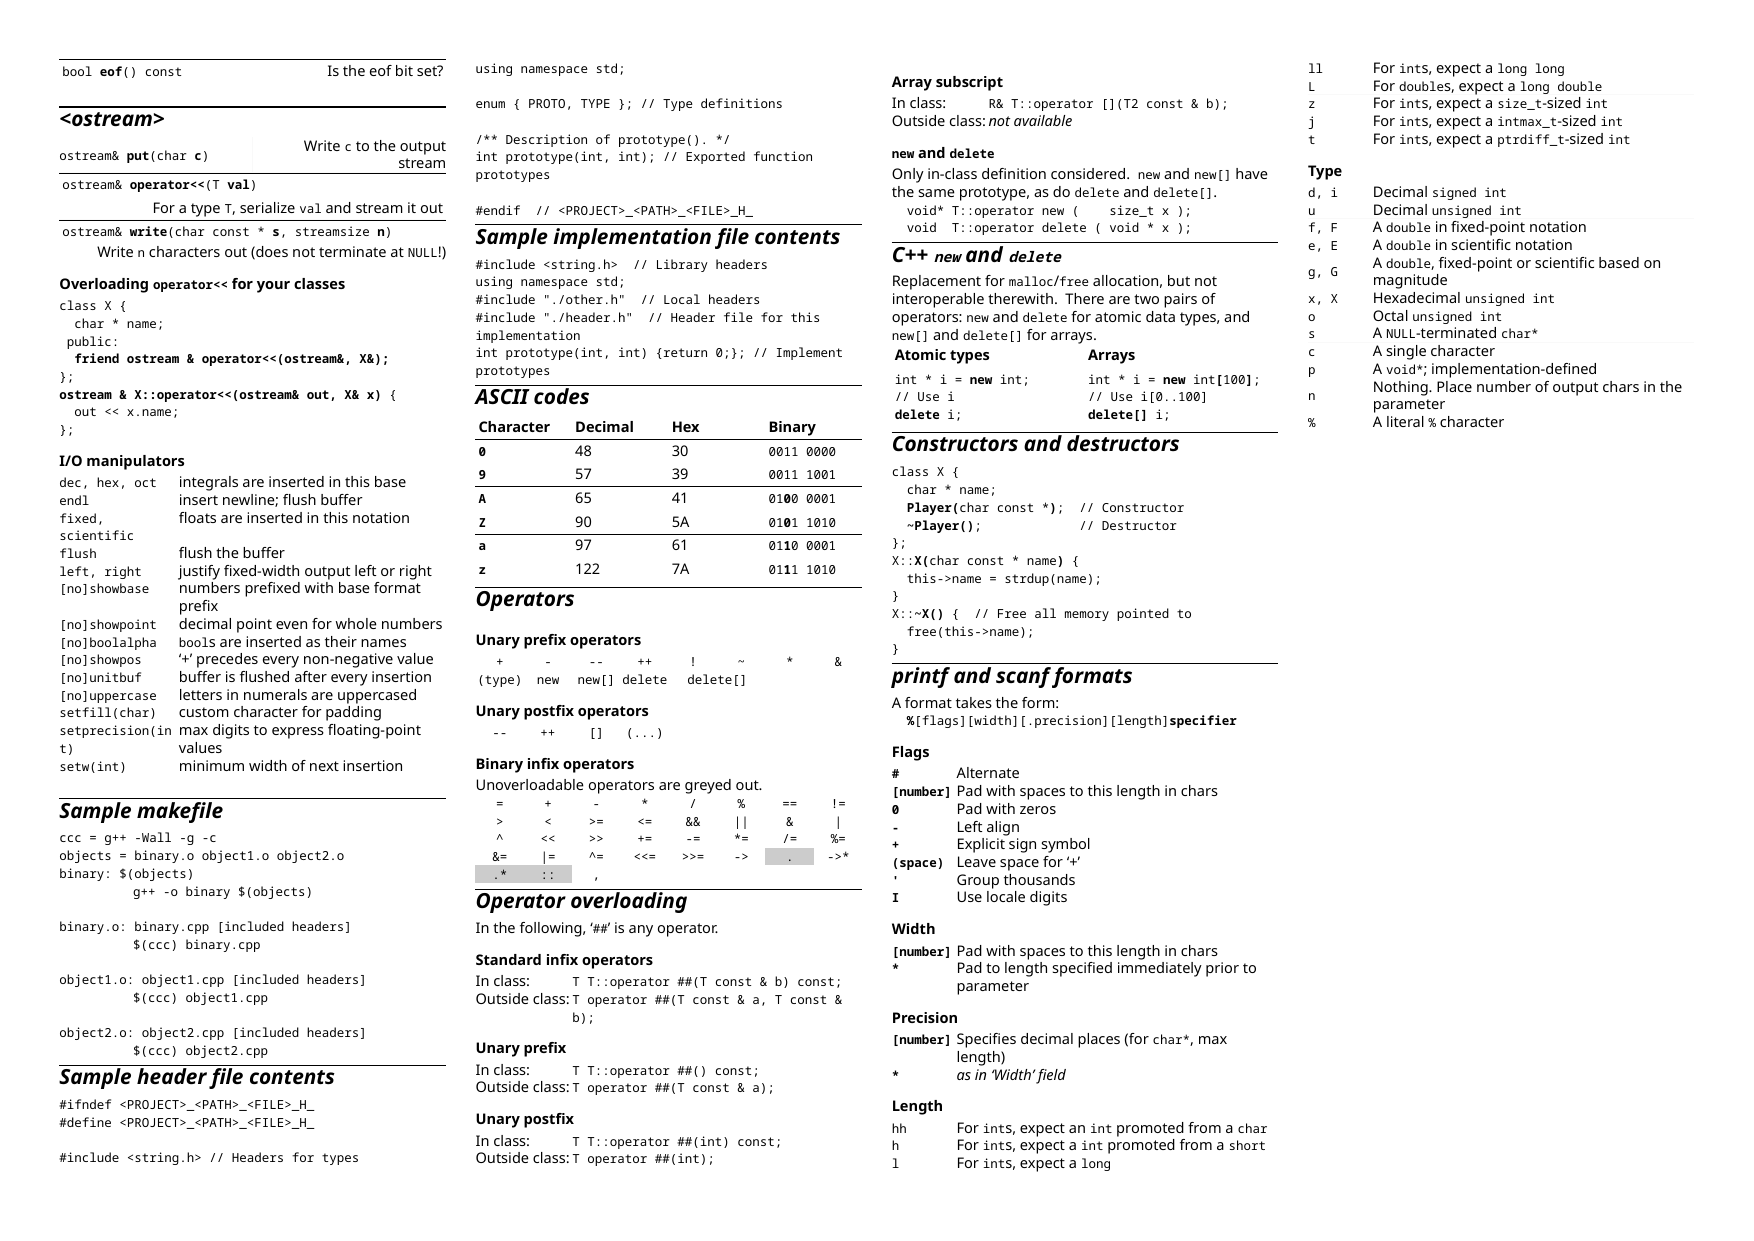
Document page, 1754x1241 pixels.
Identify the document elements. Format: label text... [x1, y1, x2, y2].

table_cell 61 [669, 535, 765, 557]
table_header T T::operator ##() const; [572, 1061, 862, 1079]
text In the following, ‘##’ is any operator. [475, 919, 862, 937]
table_cell ll [1308, 59, 1373, 77]
table_header ! [669, 653, 717, 670]
table_cell Decimal unsigned int [1373, 201, 1694, 218]
table_cell 0 [475, 440, 572, 463]
text #ifndef <PROJECT>_<PATH>_<FILE>_H_ [59, 1096, 446, 1113]
table_header Decimal [572, 416, 669, 439]
table_cell 65 [572, 487, 669, 510]
table_header Atomic types [892, 344, 1085, 367]
text public: [59, 332, 446, 349]
subtitle Operators [475, 588, 862, 611]
table_header In class: [475, 973, 572, 990]
table_header -- [572, 653, 620, 670]
text class X { [59, 296, 446, 314]
table_cell delete[] [669, 670, 765, 688]
table_cell e, E [1308, 236, 1373, 254]
table_cell x, X [1308, 289, 1373, 307]
table_header [669, 724, 717, 741]
table_cell o [1308, 307, 1373, 325]
table_cell z [475, 557, 572, 581]
table_cell Group thousands [956, 871, 1278, 889]
table_cell ‘+’ precedes every non-negative value [179, 651, 446, 668]
table_cell decimal point even for whole numbers [179, 615, 446, 633]
table_cell 90 [572, 510, 669, 533]
subtitle new and delete [892, 130, 1278, 165]
table_header Specifies decimal places (for char*, max length) [956, 1030, 1278, 1066]
text g++ -o binary $(objects) [59, 882, 446, 899]
table_cell | [814, 812, 862, 830]
table_cell left, right [59, 562, 179, 580]
table_cell T operator ##(T const & a); [572, 1079, 862, 1096]
text #include "./other.h" // Local headers [475, 290, 862, 308]
table_cell 0111 1010 [765, 557, 862, 581]
table_cell A double, fixed-point or scientific based on magnitude [1373, 254, 1694, 289]
subtitle C++ new and delete [892, 243, 1278, 267]
table_cell && [669, 812, 717, 830]
table_cell Z [475, 510, 572, 533]
text } [892, 640, 1278, 657]
table_header - [572, 794, 620, 812]
table_cell not available [988, 112, 1278, 130]
text int prototype(int, int) {return 0;}; // Implement prototypes [475, 343, 862, 379]
table_header [number] [892, 942, 956, 959]
text /** Description of prototype(). */ [475, 130, 862, 148]
table_cell Use locale digits [956, 889, 1278, 906]
table_cell /= [765, 830, 814, 847]
table_cell A double in scientific notation [1373, 236, 1694, 254]
table_cell bool eof() const [59, 60, 253, 83]
table_cell custom character for padding [179, 704, 446, 721]
table_cell 39 [669, 463, 765, 486]
table_cell ->* [814, 848, 862, 865]
table_header [] [572, 724, 620, 741]
text char * name; [59, 314, 446, 332]
table_cell *= [717, 830, 765, 847]
table_header [717, 724, 765, 741]
table_cell << [524, 830, 572, 847]
table_header * [765, 653, 814, 670]
subtitle Precision [892, 995, 1278, 1030]
table_cell > [475, 812, 524, 830]
table_cell [no]showpos [59, 651, 179, 668]
table_cell [814, 670, 862, 688]
table_cell |= [524, 848, 572, 865]
table_header Alternate [956, 765, 1278, 782]
table_cell 57 [572, 463, 669, 486]
table_header Hex [669, 416, 765, 439]
table_header (...) [620, 724, 669, 741]
table_cell flush [59, 544, 179, 562]
table_cell [number] [892, 783, 956, 800]
table_header hh [892, 1119, 956, 1137]
table_cell Pad with spaces to this length in chars [956, 783, 1278, 800]
text friend ostream & operator<<(ostream&, X&); [59, 349, 446, 367]
table_cell %= [814, 830, 862, 847]
table_cell [no]showpoint [59, 615, 179, 633]
table_cell a [475, 535, 572, 557]
table_cell >> [572, 830, 620, 847]
table_cell Hexadecimal unsigned int [1373, 289, 1694, 307]
subtitle Constructors and destructors [892, 433, 1278, 457]
table_cell int * i = new int; // Use i delete i; [892, 367, 1085, 426]
table_cell 0 [892, 800, 956, 818]
table_cell g, G [1308, 254, 1373, 289]
subtitle Flags [892, 729, 1278, 765]
table_cell z [1308, 95, 1373, 112]
table_cell justify fixed-width output left or right [179, 562, 446, 580]
table_cell For ints, expect a size_t-sized int [1373, 95, 1694, 112]
table_cell T operator ##(int); [572, 1150, 862, 1167]
table_cell 30 [669, 440, 765, 463]
table_cell bools are inserted as their names [179, 633, 446, 651]
table_cell [no]unitbuf [59, 668, 179, 686]
table_cell Outside class: [475, 990, 572, 1026]
table_header * [620, 794, 669, 812]
table_cell t [1308, 130, 1373, 148]
table_cell 41 [669, 487, 765, 510]
text object2.o: object2.cpp [included headers] [59, 1023, 446, 1041]
table_cell For a type T, serialize val and stream it out [59, 196, 446, 219]
table_header # [892, 765, 956, 782]
table_cell A void*; implementation-defined [1373, 360, 1694, 378]
table_cell I [892, 889, 956, 906]
table_header + [475, 653, 524, 670]
table_cell 97 [572, 535, 669, 557]
table_cell 9 [475, 463, 572, 486]
text void T::operator delete ( void * x ); [892, 218, 1278, 236]
table_cell l [892, 1154, 956, 1172]
subtitle Type [1308, 148, 1695, 183]
table_header integrals are inserted in this base [179, 474, 446, 491]
table_cell (space) [892, 853, 956, 871]
table_cell &= [475, 848, 524, 865]
text }; [59, 367, 446, 385]
table_cell - [892, 818, 956, 836]
table_header % [717, 794, 765, 812]
table_cell [620, 865, 669, 883]
table_header T T::operator ##(T const & b) const; [572, 973, 862, 990]
table_cell 0100 0001 [765, 487, 862, 510]
text int prototype(int, int); // Exported function prototypes [475, 148, 862, 183]
text using namespace std; [475, 59, 862, 77]
table_cell A single character [1373, 343, 1694, 360]
table_cell ostream& write(char const * s, streamsize n) [59, 221, 446, 243]
subtitle Unary postfix [475, 1096, 862, 1132]
table_cell For ints, expect a intmax_t-sized int [1373, 112, 1694, 130]
table_header != [814, 794, 862, 812]
table_cell letters in numerals are uppercased [179, 686, 446, 704]
text Only in-class definition considered. new and new[] have the same prototype, as do delete and delete[]. [892, 165, 1278, 201]
table_header == [765, 794, 814, 812]
table_cell For ints, expect a int promoted from a short [956, 1137, 1278, 1154]
table_cell A double in fixed-point notation [1373, 219, 1694, 236]
table_cell 0011 0000 [765, 440, 862, 463]
table_cell setprecision(int) [59, 721, 179, 757]
table_header ostream& put(char c) [59, 137, 252, 172]
table_cell Octal unsigned int [1373, 307, 1694, 325]
table_cell fixed, scientific [59, 509, 179, 544]
table_cell ostream& operator<<(T val) [59, 174, 446, 196]
table_cell f, F [1308, 219, 1373, 236]
table_cell setw(int) [59, 757, 179, 774]
table_cell ' [892, 871, 956, 889]
table_header - [524, 653, 572, 670]
text #endif // <PROJECT>_<PATH>_<FILE>_H_ [475, 201, 862, 218]
table_cell (type) [475, 670, 524, 688]
subtitle Operator overloading [475, 890, 862, 913]
table_cell floats are inserted in this notation [179, 509, 446, 544]
table_header dec, hex, oct [59, 474, 179, 491]
table_cell A [475, 487, 572, 510]
text $(ccc) binary.cpp [59, 935, 446, 953]
table_cell A NULL-terminated char* [1373, 325, 1694, 342]
table_cell j [1308, 112, 1373, 130]
table_cell For ints, expect a ptrdiff_t-sized int [1373, 130, 1694, 148]
table_cell insert newline; flush buffer [179, 491, 446, 509]
table_cell [814, 865, 862, 883]
subtitle <ostream> [59, 108, 446, 131]
subtitle Overloading operator<< for your classes [59, 261, 446, 296]
text Unoverloadable operators are greyed out. [475, 777, 862, 794]
table_cell [765, 865, 814, 883]
table_cell * [892, 1066, 956, 1083]
table_header R& T::operator [](T2 const & b); [988, 95, 1278, 112]
text #include <string.h> // Library headers [475, 255, 862, 273]
text object1.o: object1.cpp [included headers] [59, 970, 446, 988]
table_cell 0011 1001 [765, 463, 862, 486]
text A format takes the form: [892, 694, 1278, 712]
table_cell Nothing. Place number of output chars in the parameter [1373, 378, 1694, 413]
table_cell ^ [475, 830, 524, 847]
table_header For ints, expect an int promoted from a char [956, 1119, 1278, 1137]
subtitle Array subscript [892, 59, 1278, 94]
text out << x.name; [59, 403, 446, 420]
table_header d, i [1308, 183, 1373, 201]
table_header In class: [475, 1061, 572, 1079]
table_cell 0101 1010 [765, 510, 862, 533]
table_header Pad with spaces to this length in chars [956, 942, 1278, 959]
table_cell new [524, 670, 572, 688]
table_header [765, 724, 814, 741]
table_cell For doubles, expect a long double [1373, 77, 1694, 94]
table_cell 122 [572, 557, 669, 581]
table_cell >= [572, 812, 620, 830]
text this->name = strdup(name); [892, 569, 1278, 587]
table_cell :: [524, 865, 572, 883]
table_cell Is the eof bit set? [253, 60, 446, 83]
subtitle printf and scanf formats [892, 664, 1278, 688]
text } [892, 587, 1278, 604]
table_cell Leave space for ‘+’ [956, 853, 1278, 871]
table_cell -> [717, 848, 765, 865]
table_cell as in ‘Width’ field [956, 1066, 1278, 1083]
subtitle Unary prefix operators [475, 617, 862, 653]
table_cell [717, 865, 765, 883]
table_cell . [765, 848, 814, 865]
table_cell Explicit sign symbol [956, 836, 1278, 853]
text #include "./header.h" // Header file for this implementation [475, 308, 862, 343]
text X::~X() { // Free all memory pointed to [892, 604, 1278, 622]
table_cell [669, 865, 717, 883]
table_cell A literal % character [1373, 413, 1694, 431]
table_header Character [475, 416, 572, 439]
table_cell >>= [669, 848, 717, 865]
table_cell += [620, 830, 669, 847]
table_cell || [717, 812, 765, 830]
table_cell p [1308, 360, 1373, 378]
table_cell For ints, expect a long [956, 1154, 1278, 1172]
text #define <PROJECT>_<PATH>_<FILE>_H_ [59, 1113, 446, 1131]
subtitle Unary postfix operators [475, 688, 862, 723]
table_cell * [892, 960, 956, 995]
subtitle Standard infix operators [475, 937, 862, 972]
subtitle Binary infix operators [475, 741, 862, 777]
subtitle Sample makefile [59, 799, 446, 823]
table_cell 5A [669, 510, 765, 533]
table_cell < [524, 812, 572, 830]
table_cell & [765, 812, 814, 830]
subtitle I/O manipulators [59, 438, 446, 473]
table_cell , [572, 865, 620, 883]
text X::X(char const * name) { [892, 551, 1278, 569]
table_cell <<= [620, 848, 669, 865]
text char * name; [892, 480, 1278, 498]
table_header ++ [524, 724, 572, 741]
text ~Player(); // Destructor [892, 516, 1278, 533]
text free(this->name); [892, 622, 1278, 640]
table_header T T::operator ##(int) const; [572, 1132, 862, 1149]
text using namespace std; [475, 273, 862, 290]
table_cell c [1308, 343, 1373, 360]
subtitle Sample implementation file contents [475, 225, 862, 249]
table_cell max digits to express floating-point values [179, 721, 446, 757]
table_header ~ [717, 653, 765, 670]
subtitle Unary prefix [475, 1026, 862, 1061]
table_cell L [1308, 77, 1373, 94]
table_cell Pad with zeros [956, 800, 1278, 818]
table_cell minimum width of next insertion [179, 757, 446, 774]
table_cell T operator ##(T const & a, T const & b); [572, 990, 862, 1026]
text #include <string.h> // Headers for types [59, 1149, 446, 1166]
table_cell .* [475, 865, 524, 883]
text objects = binary.o object1.o object2.o [59, 846, 446, 864]
table_cell Left align [956, 818, 1278, 836]
text Replacement for malloc/free allocation, but not interoperable therewith. There are two pairs of operators: new and delete for atomic data types, and new[] and delete[] for arrays. [892, 273, 1278, 343]
table_cell numbers prefixed with base format prefix [179, 580, 446, 615]
table_header Write c to the output stream [253, 137, 446, 172]
table_cell [no]showbase [59, 580, 179, 615]
table_header In class: [475, 1132, 572, 1149]
table_cell new[] [572, 670, 620, 688]
table_cell ^= [572, 848, 620, 865]
text ostream & X::operator<<(ostream& out, X& x) { [59, 385, 446, 403]
table_cell 48 [572, 440, 669, 463]
table_cell 7A [669, 557, 765, 581]
text %[flags][width][.precision][length]specifier [892, 712, 1278, 729]
text ccc = g++ -Wall -g -c [59, 829, 446, 846]
text enum { PROTO, TYPE }; // Type definitions [475, 94, 862, 112]
table_cell Write n characters out (does not terminate at NULL!) [59, 243, 446, 261]
table_cell Outside class: [475, 1150, 572, 1167]
text }; [59, 420, 446, 438]
text void* T::operator new ( size_t x ); [892, 201, 1278, 218]
table_header In class: [892, 95, 988, 112]
text }; [892, 533, 1278, 551]
table_header / [669, 794, 717, 812]
table_header + [524, 794, 572, 812]
table_cell s [1308, 325, 1373, 342]
table_cell For ints, expect a long long [1373, 59, 1694, 77]
table_cell + [892, 836, 956, 853]
subtitle Width [892, 906, 1278, 942]
subtitle Sample header file contents [59, 1066, 446, 1089]
table_cell [765, 670, 814, 688]
text $(ccc) object1.cpp [59, 988, 446, 1006]
table_header = [475, 794, 524, 812]
table_cell delete [620, 670, 669, 688]
table_cell setfill(char) [59, 704, 179, 721]
table_header Decimal signed int [1373, 183, 1694, 201]
text binary.o: binary.cpp [included headers] [59, 917, 446, 935]
table_cell Outside class: [475, 1079, 572, 1096]
table_header Arrays [1085, 344, 1278, 367]
table_cell Pad to length specified immediately prior to parameter [956, 960, 1278, 995]
table_header [number] [892, 1030, 956, 1066]
table_cell endl [59, 491, 179, 509]
table_cell % [1308, 413, 1373, 431]
table_cell int * i = new int[100]; // Use i[0..100] delete[] i; [1085, 367, 1278, 426]
table_header -- [475, 724, 523, 741]
table_cell Outside class: [892, 112, 988, 130]
table_cell h [892, 1137, 956, 1154]
subtitle Length [892, 1083, 1278, 1119]
text binary: $(objects) [59, 864, 446, 882]
table_cell flush the buffer [179, 544, 446, 562]
subtitle ASCII codes [475, 386, 862, 409]
table_cell <= [620, 812, 669, 830]
table_header Binary [765, 416, 862, 439]
table_cell 0110 0001 [765, 535, 862, 557]
text $(ccc) object2.cpp [59, 1041, 446, 1059]
table_header ++ [620, 653, 669, 670]
text Player(char const *); // Constructor [892, 498, 1278, 516]
table_cell [no]uppercase [59, 686, 179, 704]
table_cell -= [669, 830, 717, 847]
table_cell [no]boolalpha [59, 633, 179, 651]
table_cell u [1308, 201, 1373, 218]
table_header [814, 724, 862, 741]
table_header & [814, 653, 862, 670]
text class X { [892, 463, 1278, 480]
table_cell n [1308, 378, 1373, 413]
table_cell buffer is flushed after every insertion [179, 668, 446, 686]
